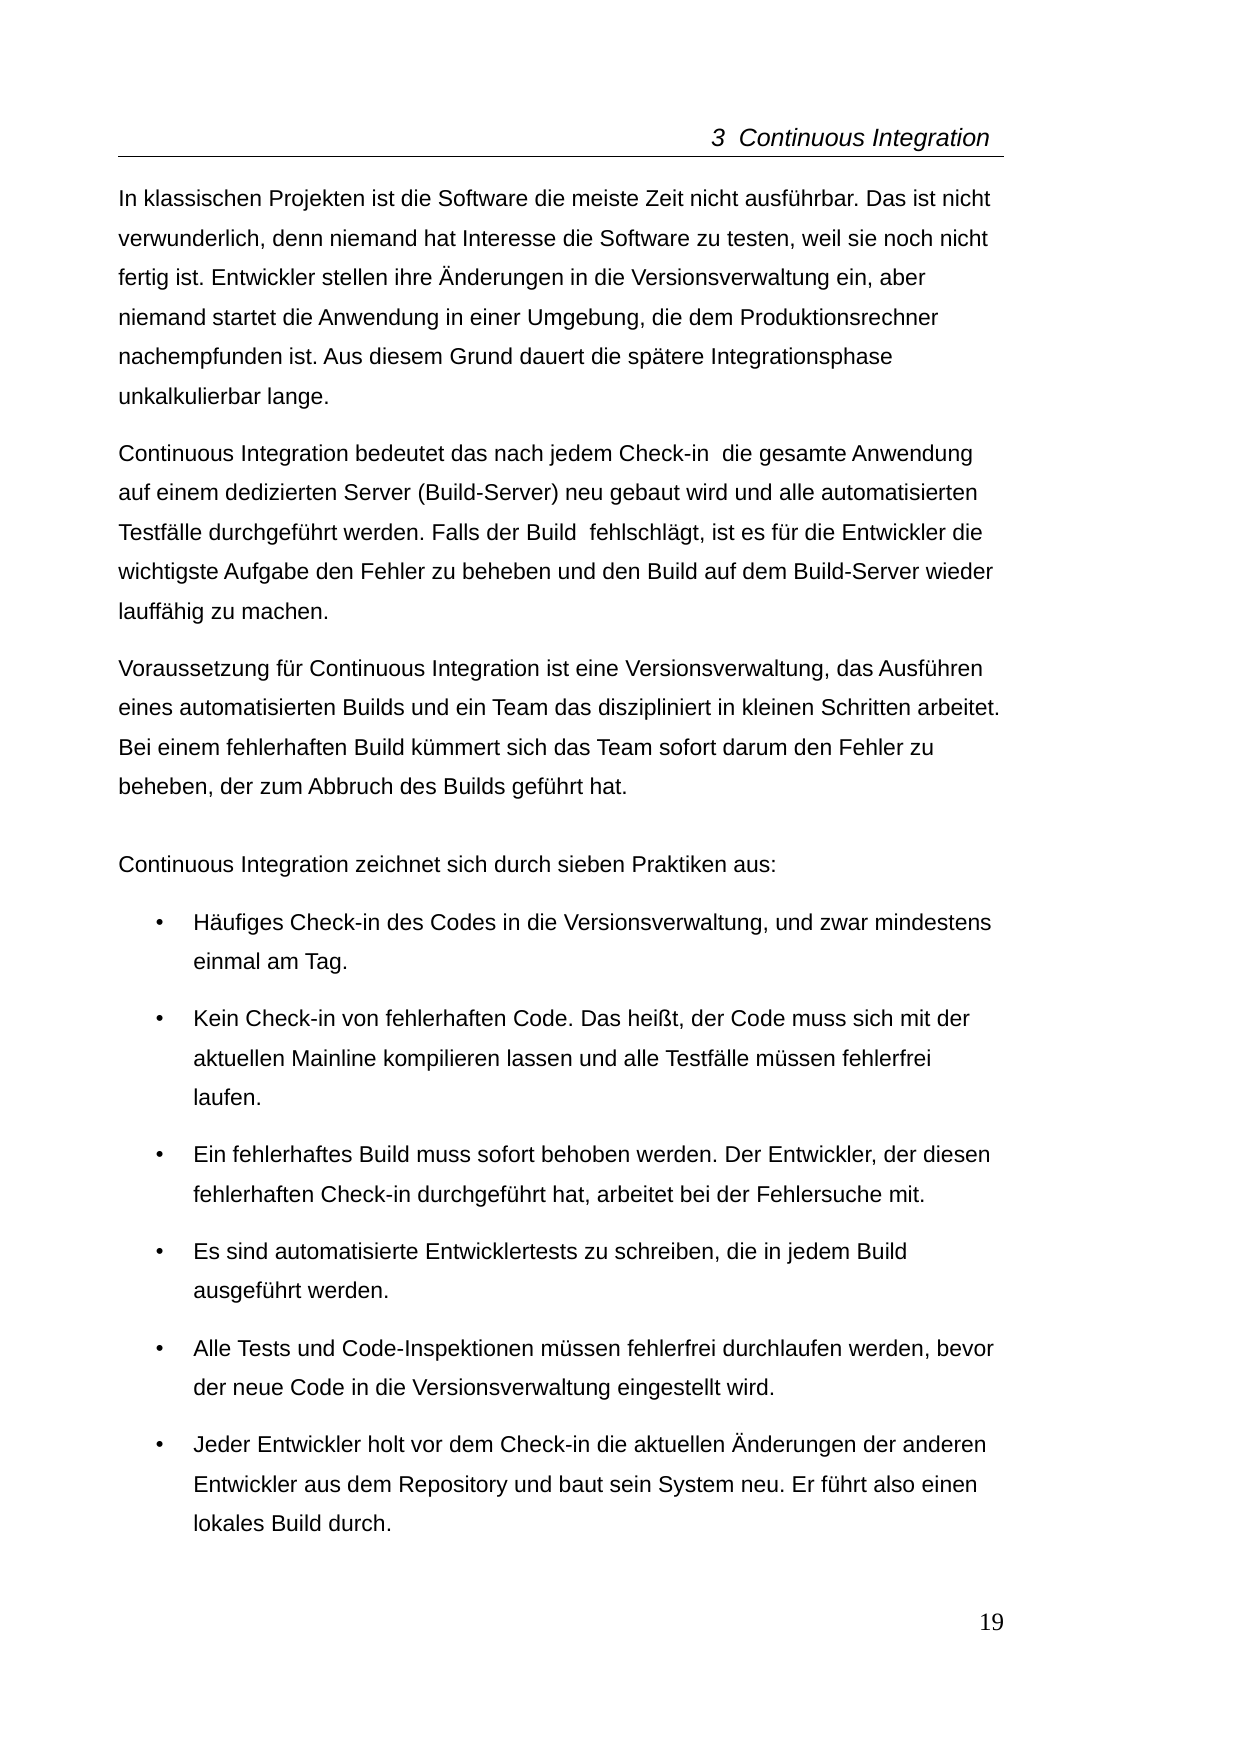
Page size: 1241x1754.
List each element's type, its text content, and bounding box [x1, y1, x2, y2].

list Alle Tests und Code-Inspektionen müssen fehlerfrei durchlaufen werden, bevor der neue Code in die Versionsverwaltung eingestellt wird. [156, 1335, 1004, 1401]
list Jeder Entwickler holt vor dem Check-in die aktuellen Änderungen der anderen Entwickler aus dem Repository und baut sein System neu. Er führt also einen lokales Build durch. [156, 1431, 1004, 1537]
text In klassischen Projekten ist die Software die meiste Zeit nicht ausführbar. Das ist nicht verwunderlich, denn niemand hat Interesse die Software zu testen, weil sie noch nicht fertig ist. Entwickler stellen ihre Änderungen in die Versionsverwaltung ein, aber niemand startet die Anwendung in einer Umgebung, die dem Produktionsrechner nachempfunden ist. Aus diesem Grund dauert die spätere Integrationsphase unkalkulierbar lange. [118, 185, 1004, 409]
text Continuous Integration zeichnet sich durch sieben Praktiken aus: [118, 851, 1004, 878]
text Continuous Integration bedeutet das nach jedem Check-in die gesamte Anwendung auf einem dedizierten Server (Build-Server) neu gebaut wird und alle automatisierten Testfälle durchgeführt werden. Falls der Build fehlschlägt, ist es für die Entwickler die wichtigste Aufgabe den Fehler zu beheben und den Build auf dem Build-Server wieder lauffähig zu machen. [118, 440, 1004, 624]
list Es sind automatisierte Entwicklertests zu schreiben, die in jedem Build ausgeführt werden. [156, 1238, 1004, 1304]
text Voraussetzung für Continuous Integration ist eine Versionsverwaltung, das Ausführen eines automatisierten Builds und ein Team das diszipliniert in kleinen Schritten arbeitet. Bei einem fehlerhaften Build kümmert sich das Team sofort darum den Fehler zu beheben, der zum Abbruch des Builds geführt hat. [118, 655, 1004, 800]
list Häufiges Check-in des Codes in die Versionsverwaltung, und zwar mindestens einmal am Tag. [156, 908, 1004, 974]
list Ein fehlerhaftes Build muss sofort behoben werden. Der Entwickler, der diesen fehlerhaften Check-in durchgeführt hat, arbeitet bei der Fehlersuche mit. [156, 1141, 1004, 1207]
list Kein Check-in von fehlerhaften Code. Das heißt, der Code muss sich mit der aktuellen Mainline kompilieren lassen und alle Testfälle müssen fehlerfrei laufen. [156, 1005, 1004, 1111]
